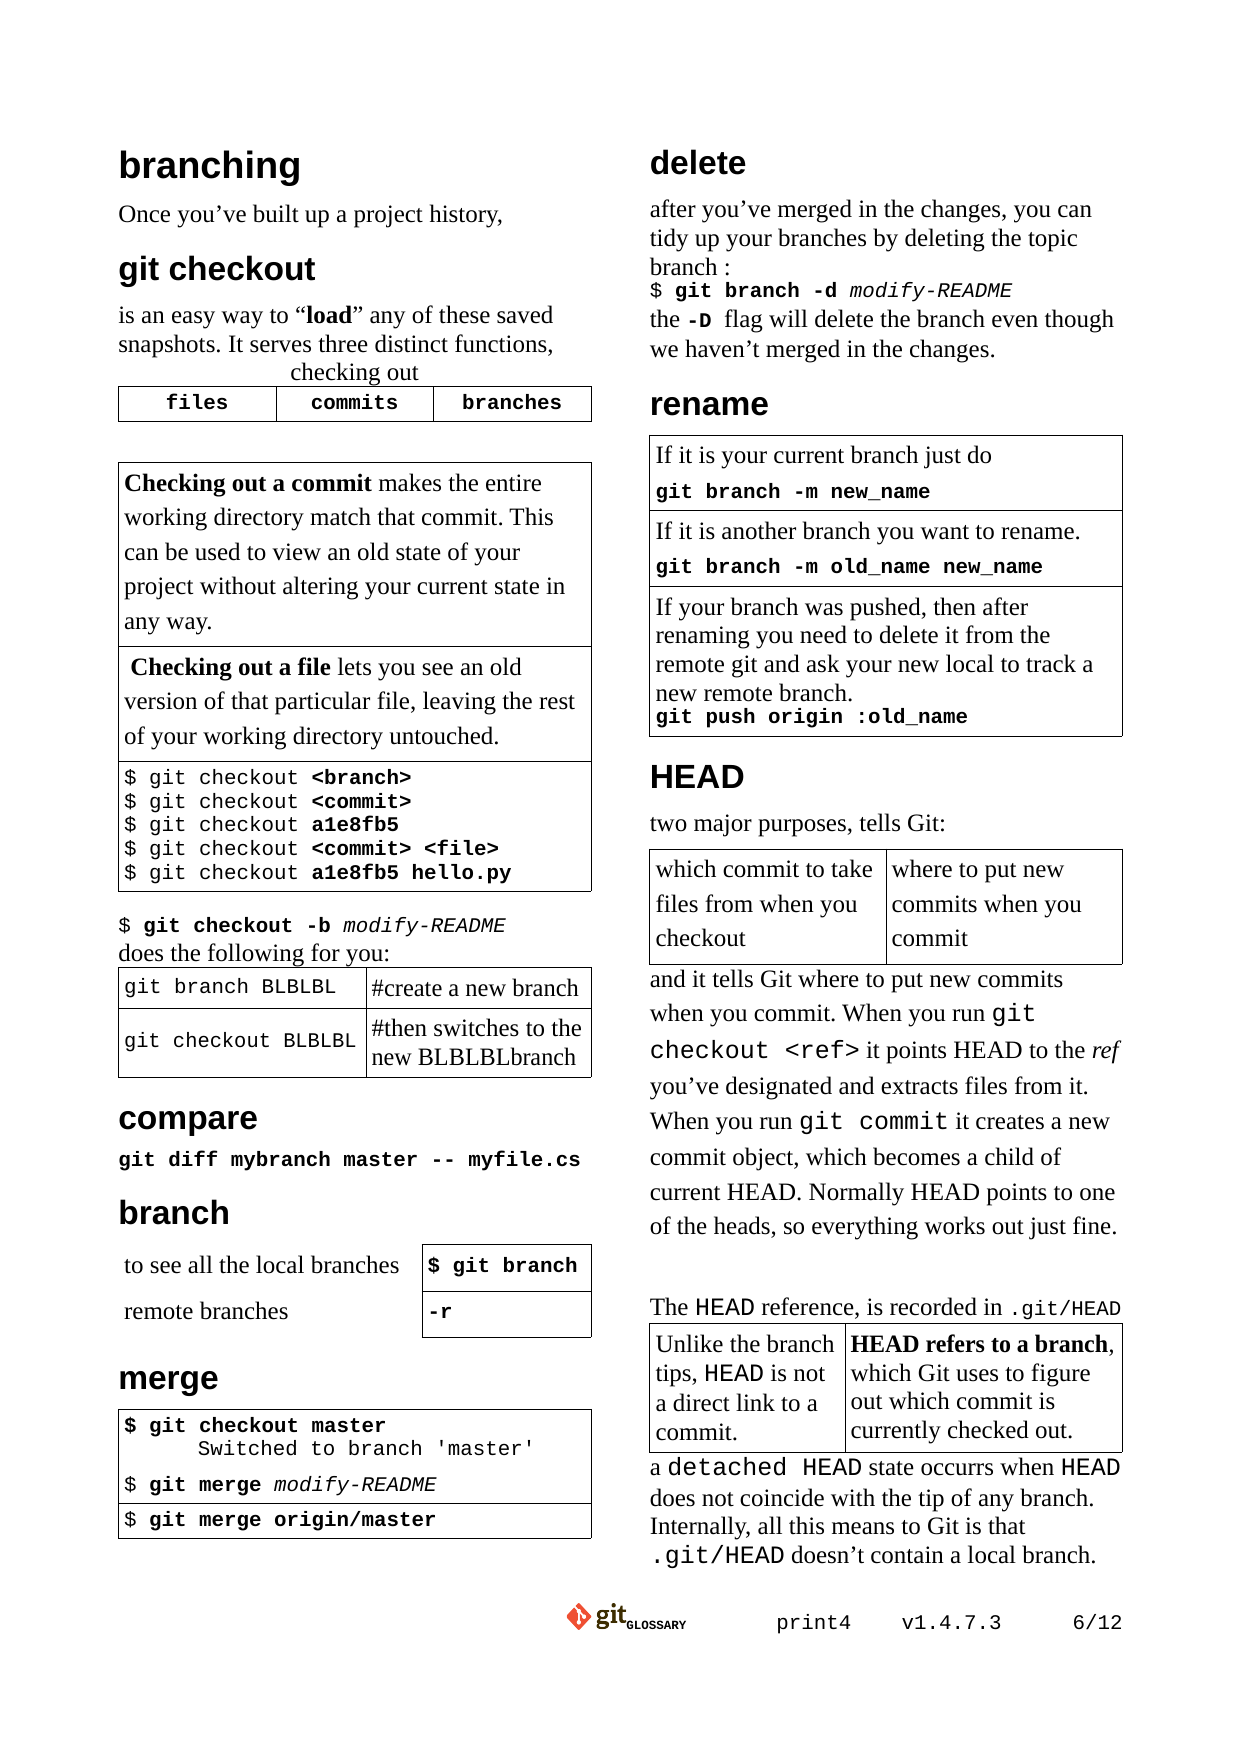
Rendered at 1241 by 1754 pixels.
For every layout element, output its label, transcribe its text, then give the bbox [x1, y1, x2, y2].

subtitle merge [118, 1358, 591, 1396]
table_cell #then switches to the new BLBLBLbranch [367, 1009, 591, 1077]
table_cell git checkout BLBLBL [119, 1009, 366, 1077]
text does the following for you: [118, 938, 591, 967]
picture [566, 1603, 627, 1630]
text Once you’ve built up a project history, [118, 199, 591, 228]
text a detached HEAD state occurrs when HEAD does not coincide with the tip of any branch. Internally, all this means to Git is that .git/HEAD doesn’t contain a local branch. [649, 1453, 1122, 1571]
table_cell -r [423, 1292, 591, 1337]
text The HEAD reference, is recorded in .git/HEAD [649, 1292, 1122, 1323]
table_header HEAD refers to a branch, which Git uses to figure out which commit is currently checked out. [846, 1324, 1122, 1452]
table_cell If your branch was pushed, then after renaming you need to delete it from the remote git and ask your new local to track a new remote branch. git push origin :old_name [650, 587, 1122, 736]
table_cell $ git checkout <branch> $ git checkout <commit> $ git checkout a1e8fb5 $ git checkout <commit> <file> $ git checkout a1e8fb5 hello.py [119, 762, 591, 891]
table_header which commit to take files from when you checkout [650, 850, 886, 964]
table_cell remote branches [118, 1291, 422, 1337]
table_header branches [434, 387, 591, 421]
text the -D flag will delete the branch even though we haven’t merged in the changes. [649, 304, 1122, 362]
table_header git branch BLBLBL [119, 968, 366, 1008]
table_header #create a new branch [367, 968, 591, 1008]
text after you’ve merged in the changes, you can tidy up your branches by deleting the topic branch : [649, 194, 1122, 281]
text git diff mybranch master -- myfile.cs [118, 1149, 591, 1172]
table_header $ git branch [423, 1245, 591, 1291]
table_header to see all the local branches [118, 1244, 422, 1291]
subtitle HEAD [649, 757, 1122, 796]
table_cell $ git merge modify-README [119, 1468, 591, 1503]
table_cell Checking out a file lets you see an old version of that particular file, leaving the rest of your working directory untouched. [119, 647, 591, 761]
table_header files [119, 387, 276, 421]
table_header Unlike the branch tips, HEAD is not a direct link to a commit. [650, 1324, 845, 1452]
subtitle rename [649, 383, 1122, 422]
table_header $ git checkout master Switched to branch 'master' [119, 1410, 591, 1468]
table_header commits [277, 387, 433, 421]
table_header If it is your current branch just do git branch -m new_name [650, 436, 1122, 510]
table_header where to put new commits when you commit [887, 850, 1122, 964]
table_header Checking out a commit makes the entire working directory match that commit. This can be used to view an old state of your project without altering your current state in any way. [119, 463, 591, 646]
subtitle branch [118, 1193, 591, 1232]
text $ git checkout -b modify-README [118, 915, 591, 938]
subtitle branching [118, 143, 591, 187]
subtitle delete [649, 143, 1122, 182]
text $ git branch -d modify-README [649, 281, 1122, 304]
text is an easy way to “load” any of these saved snapshots. It serves three distinct functions, [118, 300, 591, 357]
subtitle compare [118, 1098, 591, 1136]
subtitle git checkout [118, 249, 591, 287]
table_cell $ git merge origin/master [119, 1504, 591, 1538]
text and it tells Git where to put new commits when you commit. When you run git checkout <ref> it points HEAD to the ref you’ve designated and extracts files from it. When you run git commit it creates a new commit object, which becomes a child of current HEAD. Normally HEAD points to one of the heads, so everything works out just fine. [649, 965, 1122, 1240]
text two major purposes, tells Git: [649, 808, 1122, 837]
text checking out [118, 357, 591, 386]
table_cell If it is another branch you want to rename. git branch -m old_name new_name [650, 511, 1122, 586]
